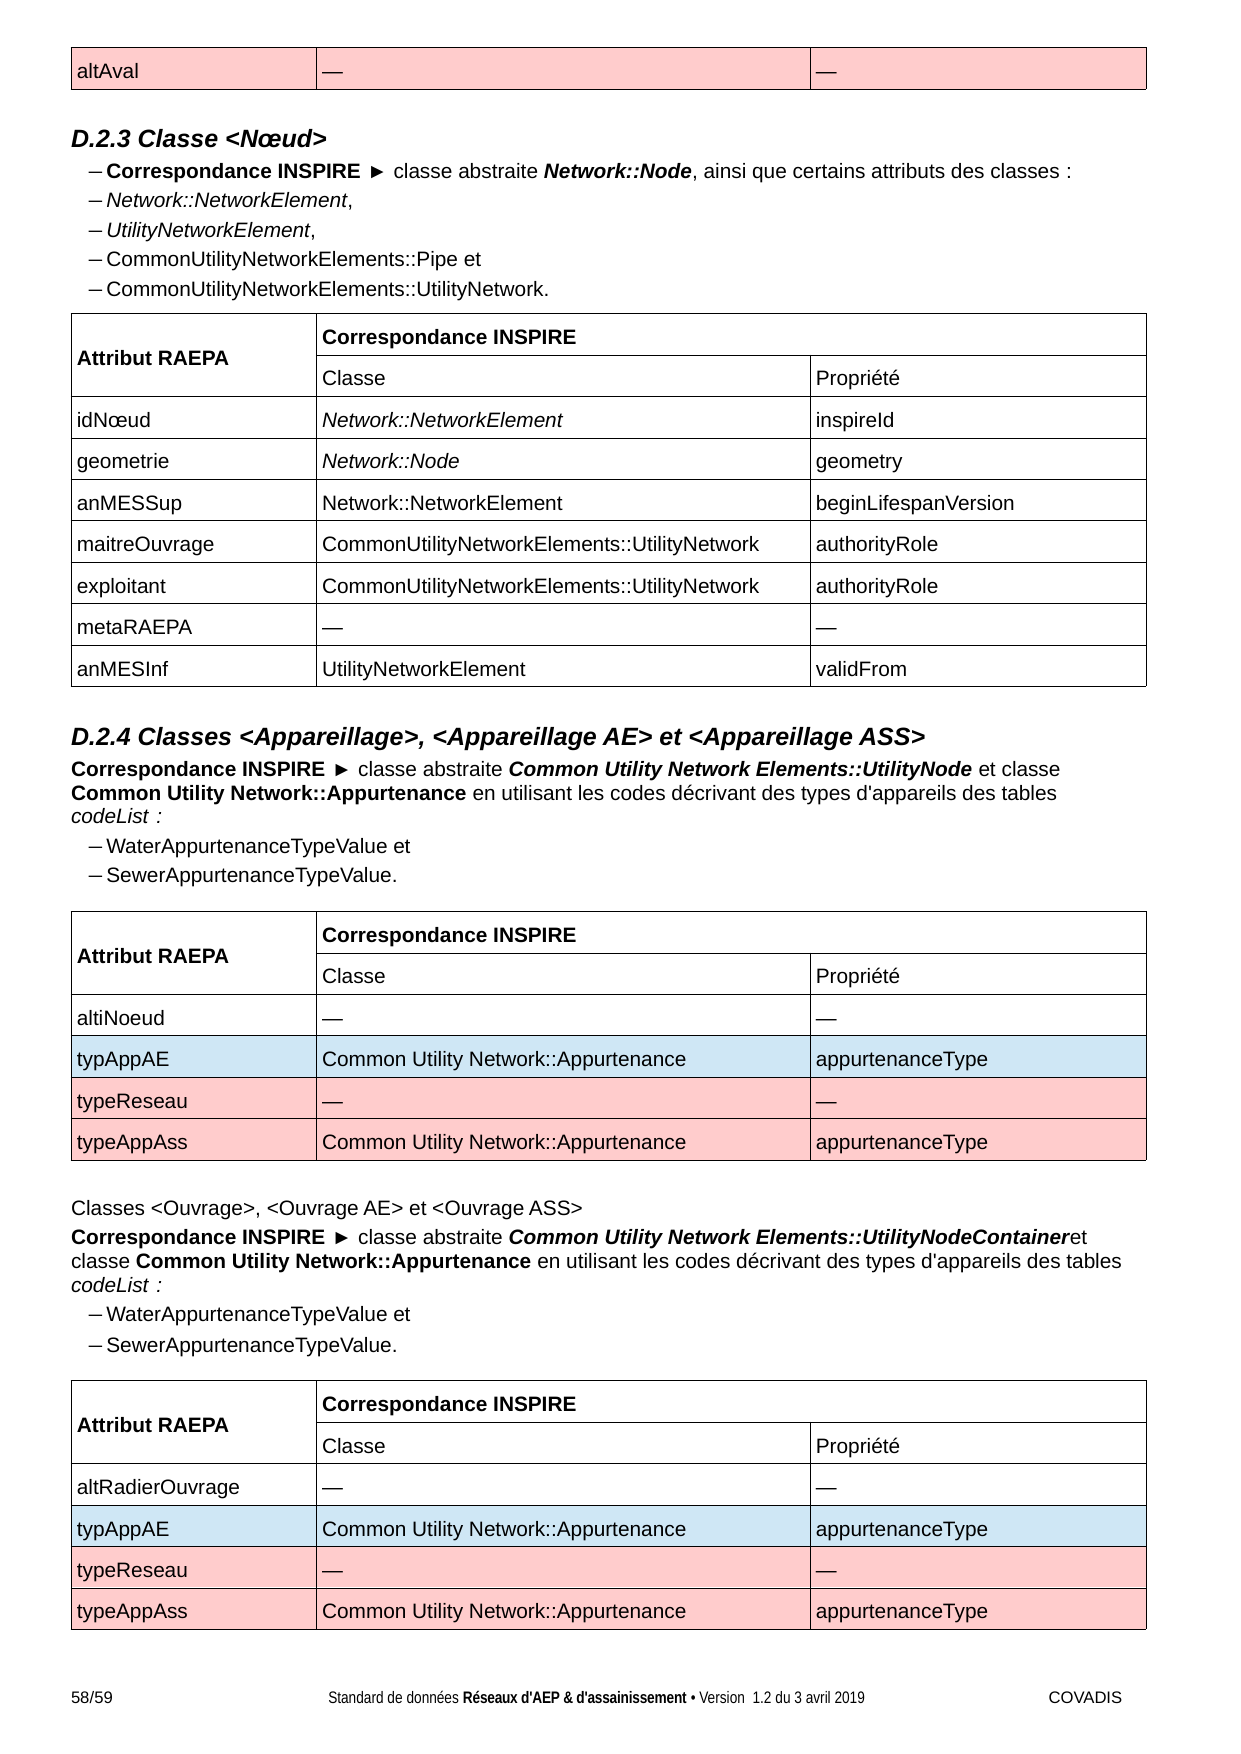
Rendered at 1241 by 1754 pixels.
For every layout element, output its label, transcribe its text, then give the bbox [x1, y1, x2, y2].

table_cell — [811, 1078, 1146, 1118]
table_cell — [317, 48, 810, 89]
table_cell appurtenanceType [811, 1119, 1146, 1160]
text Correspondance INSPIRE ► classe abstraite Common Utility Network Elements::UtilityNodeContaineret classe Common Utility Network::Appurtenance en utilisant les codes décrivant des types d'appareils des tables codeList : [71, 1225, 1146, 1297]
table_cell typAppAE [72, 1506, 316, 1546]
table_header Attribut RAEPA [72, 1381, 316, 1463]
table_cell altRadierOuvrage [72, 1464, 316, 1504]
table_cell Network::Node [317, 439, 810, 479]
table_cell Propriété [811, 954, 1146, 994]
table_cell authorityRole [811, 563, 1146, 603]
table_cell — [811, 604, 1146, 645]
table_cell Classe [317, 954, 810, 994]
table_cell — [317, 604, 810, 645]
table_cell — [317, 1078, 810, 1118]
table_cell appurtenanceType [811, 1036, 1146, 1077]
table_cell exploitant [72, 563, 316, 603]
list WaterAppurtenanceTypeValue et [88, 1303, 1146, 1327]
table_header Attribut RAEPA [72, 314, 316, 396]
text Correspondance INSPIRE ► classe abstraite Common Utility Network Elements::UtilityNode et classe Common Utility Network::Appurtenance en utilisant les codes décrivant des types d'appareils des tables codeList : [71, 756, 1146, 828]
table_cell typeReseau [72, 1078, 316, 1118]
table_cell UtilityNetworkElement [317, 646, 810, 686]
table_cell Common Utility Network::Appurtenance [317, 1119, 810, 1160]
list SewerAppurtenanceTypeValue. [88, 1333, 1146, 1357]
list Network::NetworkElement, [88, 189, 1146, 212]
table_cell Propriété [811, 356, 1146, 396]
table_cell idNœud [72, 397, 316, 437]
table_cell metaRAEPA [72, 604, 316, 645]
list Correspondance INSPIRE ► classe abstraite Network::Node, ainsi que certains attributs des classes : [88, 159, 1146, 183]
table_cell inspireId [811, 397, 1146, 437]
table_cell geometry [811, 439, 1146, 479]
table_cell altAval [72, 48, 316, 89]
table_cell — [811, 1547, 1146, 1587]
table_cell appurtenanceType [811, 1589, 1146, 1629]
list WaterAppurtenanceTypeValue et [88, 834, 1146, 858]
table_cell Common Utility Network::Appurtenance [317, 1506, 810, 1546]
table_cell — [811, 995, 1146, 1035]
table_header Correspondance INSPIRE [317, 314, 1146, 354]
table_cell — [811, 1464, 1146, 1504]
table_cell beginLifespanVersion [811, 480, 1146, 520]
table_cell — [811, 48, 1146, 89]
subtitle Classe <Nœud> [71, 124, 1146, 153]
table_cell Network::NetworkElement [317, 480, 810, 520]
table_cell maitreOuvrage [72, 521, 316, 562]
table_cell Network::NetworkElement [317, 397, 810, 437]
table_cell validFrom [811, 646, 1146, 686]
table_cell CommonUtilityNetworkElements::UtilityNetwork [317, 563, 810, 603]
table_cell Propriété [811, 1423, 1146, 1463]
subtitle Classes <Appareillage>, <Appareillage AE> et <Appareillage ASS> [71, 722, 1146, 750]
table_cell Common Utility Network::Appurtenance [317, 1589, 810, 1629]
table_cell typeReseau [72, 1547, 316, 1587]
table_cell anMESSup [72, 480, 316, 520]
table_cell typeAppAss [72, 1119, 316, 1160]
table_cell altiNoeud [72, 995, 316, 1035]
table_header Correspondance INSPIRE [317, 1381, 1146, 1422]
table_cell — [317, 1464, 810, 1504]
table_header Correspondance INSPIRE [317, 912, 1146, 952]
table_cell anMESInf [72, 646, 316, 686]
table_cell typAppAE [72, 1036, 316, 1077]
table_cell — [317, 1547, 810, 1587]
table_cell appurtenanceType [811, 1506, 1146, 1546]
table_cell Classe [317, 1423, 810, 1463]
list CommonUtilityNetworkElements::Pipe et [88, 248, 1146, 272]
table_header Attribut RAEPA [72, 912, 316, 994]
list SewerAppurtenanceTypeValue. [88, 864, 1146, 887]
table_cell Common Utility Network::Appurtenance [317, 1036, 810, 1077]
table_cell CommonUtilityNetworkElements::UtilityNetwork [317, 521, 810, 562]
text Classes <Ouvrage>, <Ouvrage AE> et <Ouvrage ASS> [71, 1195, 1146, 1219]
table_cell — [317, 995, 810, 1035]
table_cell typeAppAss [72, 1589, 316, 1629]
table_cell Classe [317, 356, 810, 396]
list CommonUtilityNetworkElements::UtilityNetwork. [88, 278, 1146, 301]
list UtilityNetworkElement, [88, 218, 1146, 242]
table_cell geometrie [72, 439, 316, 479]
table_cell authorityRole [811, 521, 1146, 562]
